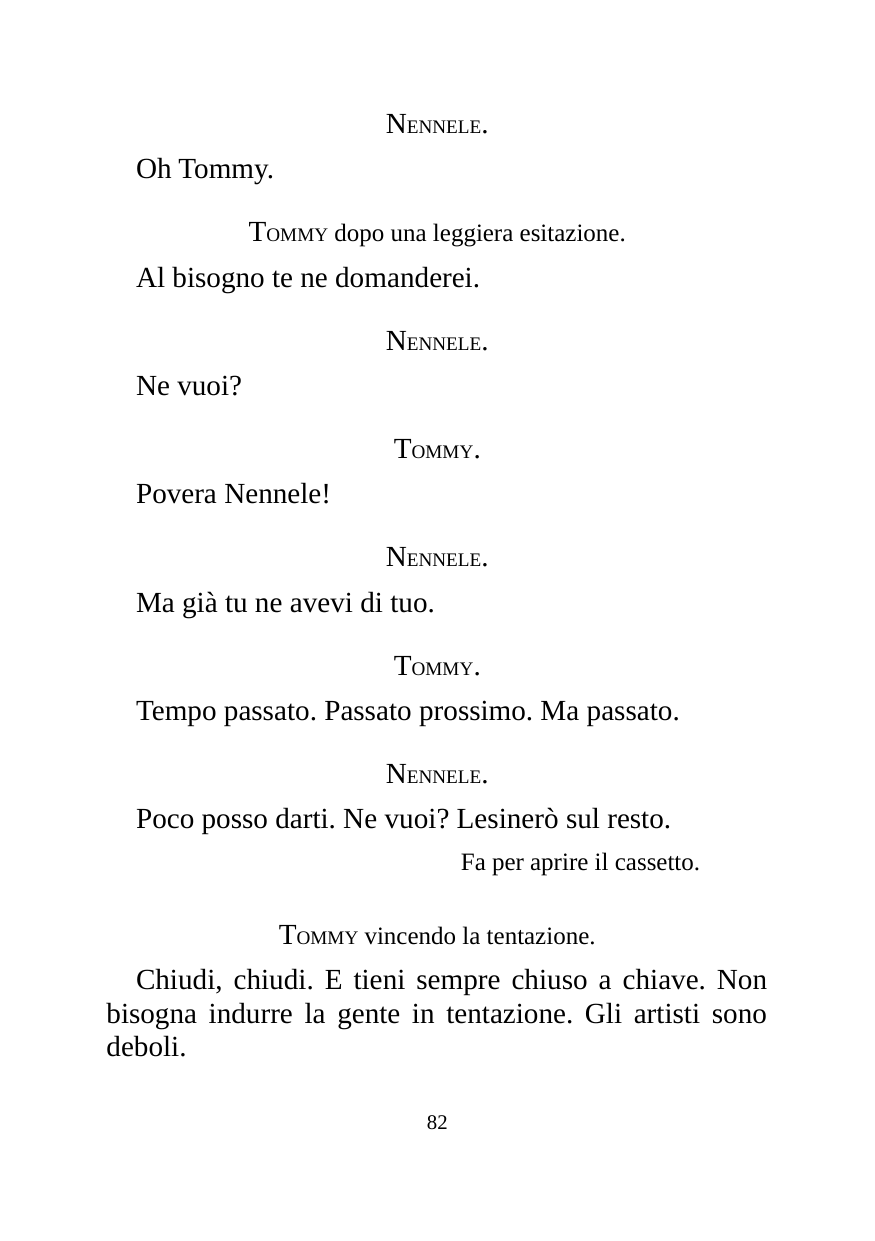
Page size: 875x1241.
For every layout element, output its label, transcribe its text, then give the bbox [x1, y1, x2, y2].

text Fa per aprire il cassetto. [461, 847, 768, 876]
text Nennele. [106, 756, 768, 790]
text Nennele. [106, 106, 768, 140]
text Al bisogno te ne domanderei. [106, 260, 768, 293]
text Tommy. [106, 431, 768, 465]
text Tommy. [106, 648, 768, 681]
text Nennele. [106, 323, 768, 356]
text Tommy dopo una leggiera esitazione. [106, 214, 768, 248]
text Ma già tu ne avevi di tuo. [106, 585, 768, 618]
text Tommy vincendo la tentazione. [106, 917, 768, 950]
text Nennele. [106, 539, 768, 573]
text Ne vuoi? [106, 368, 768, 402]
text Chiudi, chiudi. E tieni sempre chiuso a chiave. Non bisogna indurre la gente in tentazione. Gli artisti sono deboli. [106, 962, 768, 1063]
text Tempo passato. Passato prossimo. Ma passato. [106, 693, 768, 727]
text Oh Tommy. [106, 152, 768, 185]
text Poco posso darti. Ne vuoi? Lesinerò sul resto. [106, 802, 768, 835]
text Povera Nennele! [106, 477, 768, 510]
